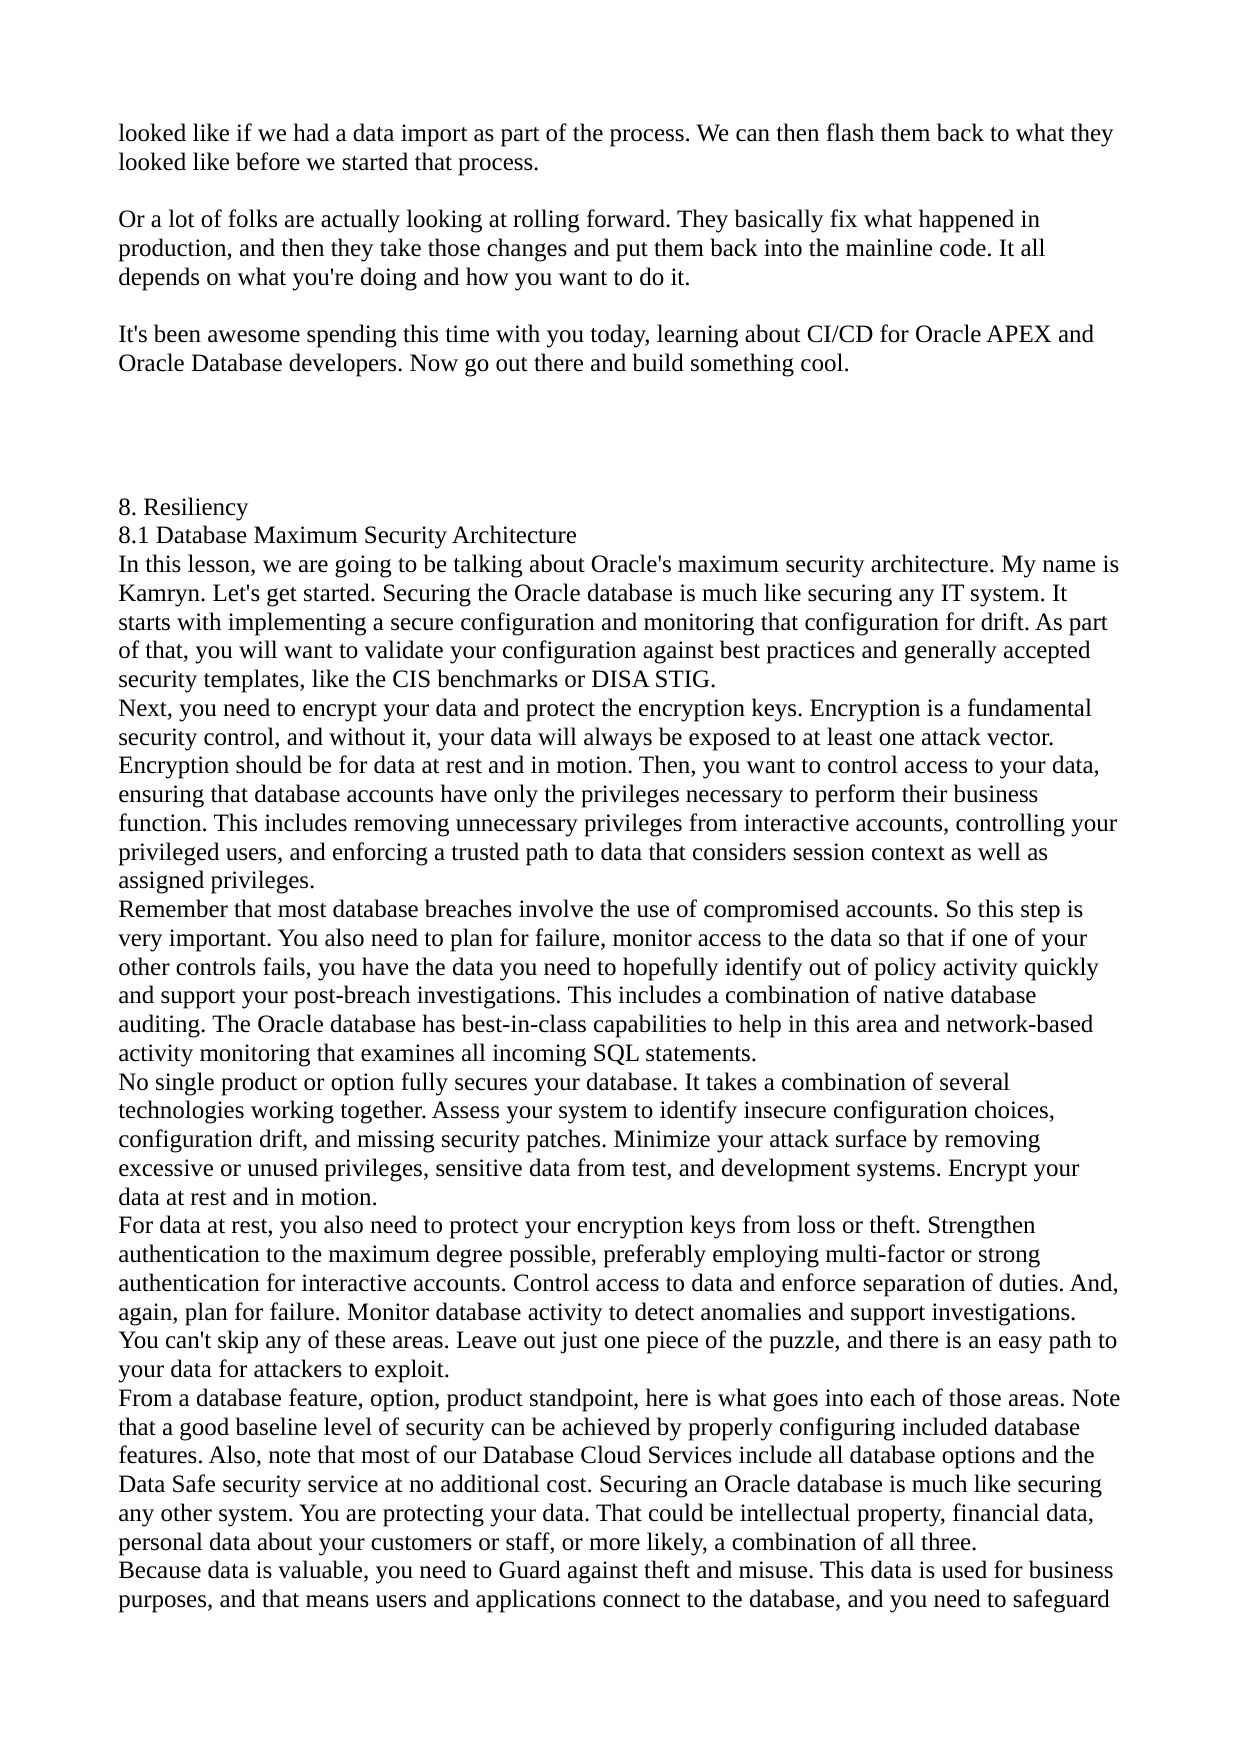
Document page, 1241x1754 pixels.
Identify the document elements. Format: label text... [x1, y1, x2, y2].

text Remember that most database breaches involve the use of compromised accounts. So this step is very important. You also need to plan for failure, monitor access to the data so that if one of your other controls fails, you have the data you need to hopefully identify out of policy activity quickly and support your post-breach investigations. This includes a combination of native database auditing. The Oracle database has best-in-class capabilities to help in this area and network-based activity monitoring that examines all incoming SQL statements. [118, 894, 1122, 1067]
text No single product or option fully secures your database. It takes a combination of several technologies working together. Assess your system to identify insecure configuration choices, configuration drift, and missing security patches. Minimize your attack surface by removing excessive or unused privileges, sensitive data from test, and development systems. Encrypt your data at rest and in motion. [118, 1067, 1122, 1211]
text In this lesson, we are going to be talking about Oracle's maximum security architecture. My name is Kamryn. Let's get started. Securing the Oracle database is much like securing any IT system. It starts with implementing a secure configuration and monitoring that configuration for drift. As part of that, you will want to validate your configuration against best practices and generally accepted security templates, like the CIS benchmarks or DISA STIG. [118, 549, 1122, 693]
text Or a lot of folks are actually looking at rolling forward. They basically fix what happened in production, and then they take those changes and put them back into the mainline code. It all depends on what you're doing and how you want to do it. [118, 204, 1122, 291]
text Because data is valuable, you need to Guard against theft and misuse. This data is used for business purposes, and that means users and applications connect to the database, and you need to safeguard [118, 1556, 1122, 1613]
text 8. Resiliency [118, 492, 1122, 521]
text Next, you need to encrypt your data and protect the encryption keys. Encryption is a fundamental security control, and without it, your data will always be exposed to at least one attack vector. Encryption should be for data at rest and in motion. Then, you want to control access to your data, ensuring that database accounts have only the privileges necessary to perform their business function. This includes removing unnecessary privileges from interactive accounts, controlling your privileged users, and enforcing a trusted path to data that considers session context as well as assigned privileges. [118, 693, 1122, 894]
text It's been awesome spending this time with you today, learning about CI/CD for Oracle APEX and Oracle Database developers. Now go out there and build something cool. [118, 319, 1122, 377]
text For data at rest, you also need to protect your encryption keys from loss or theft. Strengthen authentication to the maximum degree possible, preferably employing multi-factor or strong authentication for interactive accounts. Control access to data and enforce separation of duties. And, again, plan for failure. Monitor database activity to detect anomalies and support investigations. You can't skip any of these areas. Leave out just one piece of the puzzle, and there is an easy path to your data for attackers to exploit. [118, 1211, 1122, 1383]
text looked like if we had a data import as part of the process. We can then flash them back to what they looked like before we started that process. [118, 118, 1122, 176]
text From a database feature, option, product standpoint, here is what goes into each of those areas. Note that a good baseline level of security can be achieved by properly configuring included database features. Also, note that most of our Database Cloud Services include all database options and the Data Safe security service at no additional cost. Securing an Oracle database is much like securing any other system. You are protecting your data. That could be intellectual property, financial data, personal data about your customers or staff, or more likely, a combination of all three. [118, 1383, 1122, 1556]
text 8.1 Database Maximum Security Architecture [118, 521, 1122, 549]
